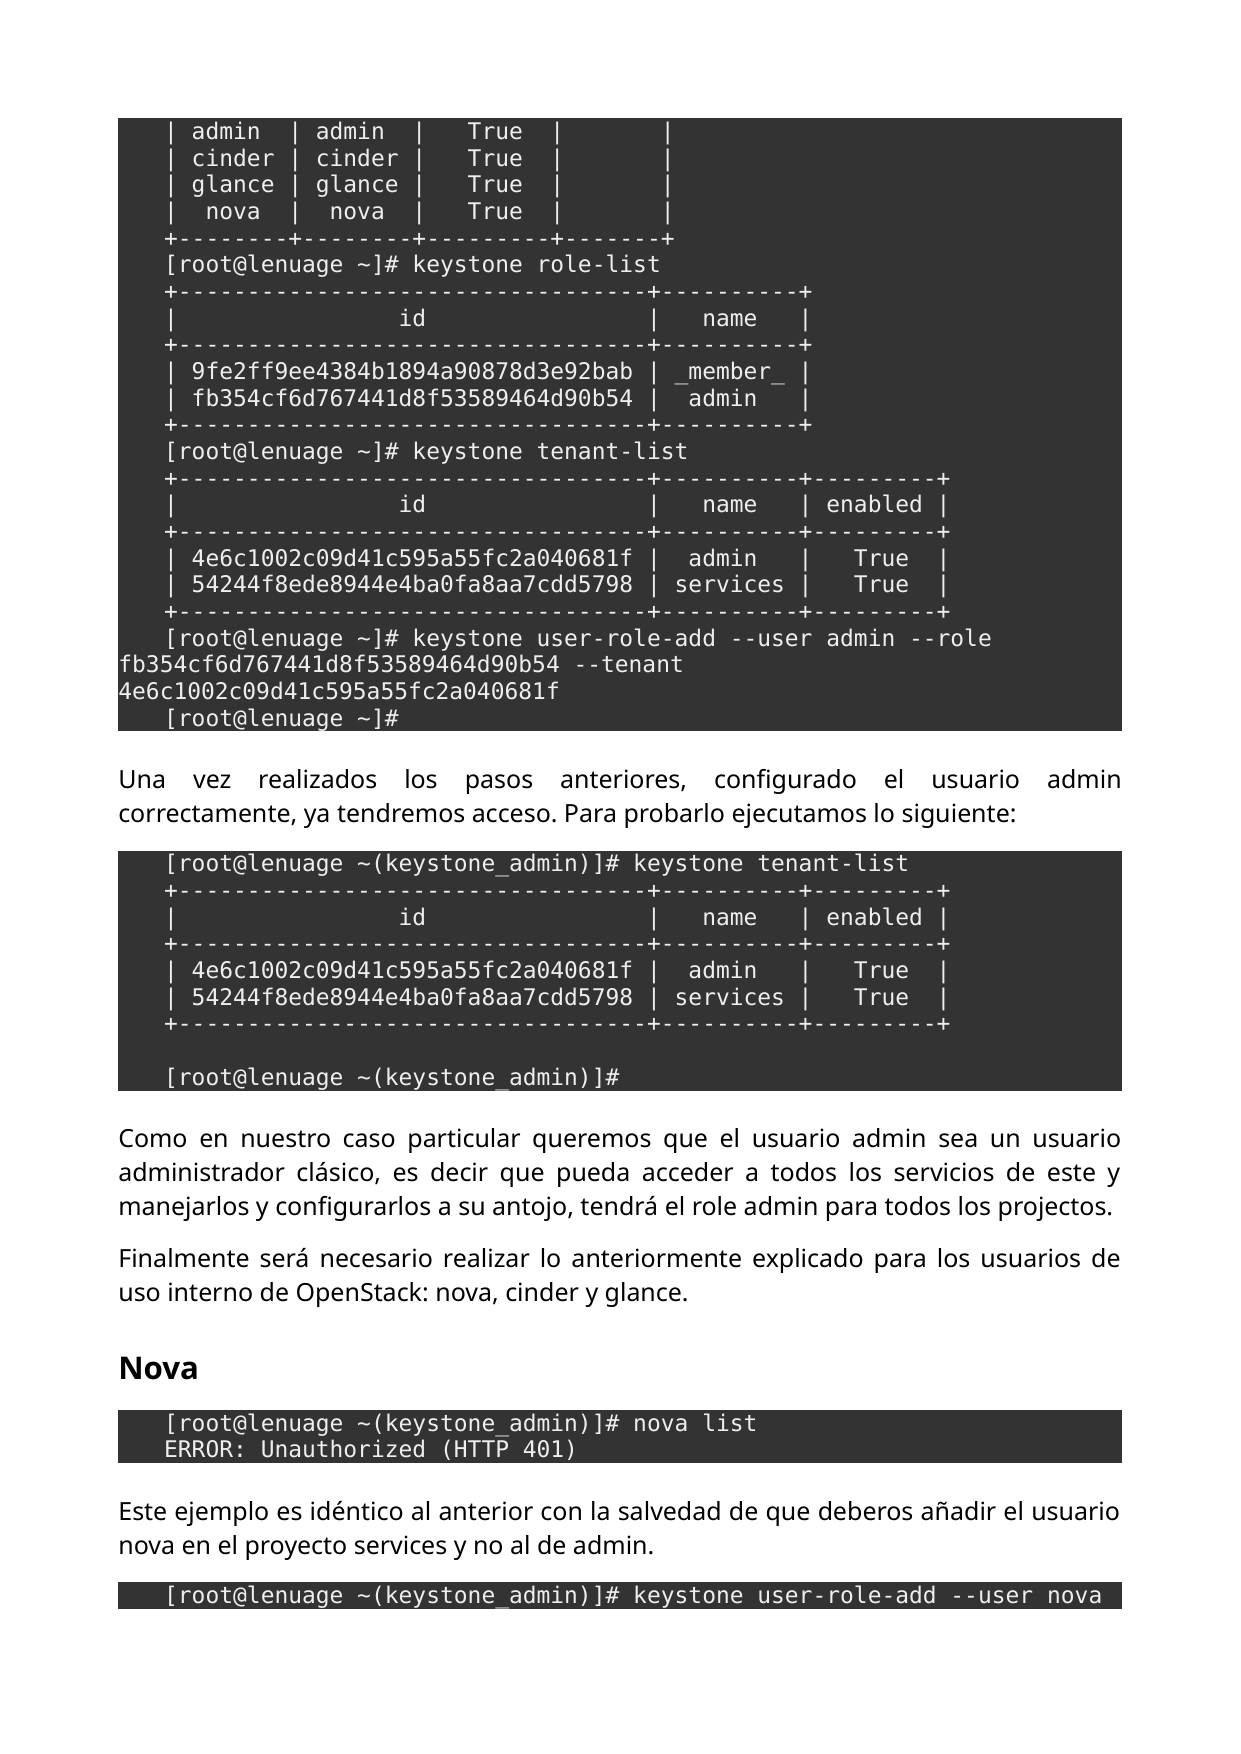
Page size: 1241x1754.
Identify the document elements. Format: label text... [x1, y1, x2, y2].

text [root@lenuage ~]# keystone tenant-list [118, 438, 1122, 465]
text Finalmente será necesario realizar lo anteriormente explicado para los usuarios de uso interno de OpenStack: nova, cinder y glance. [118, 1241, 1122, 1309]
text [root@lenuage ~(keystone_admin)]# nova list [118, 1410, 1122, 1437]
text [root@lenuage ~]# keystone role-list [118, 251, 1122, 278]
text +----------------------------------+----------+---------+ [118, 931, 1122, 957]
text [root@lenuage ~]# [118, 705, 1122, 731]
text +----------------------------------+----------+---------+ [118, 598, 1122, 625]
text ERROR: Unauthorized (HTTP 401) [118, 1437, 1122, 1463]
text [root@lenuage ~(keystone_admin)]# [118, 1064, 1122, 1091]
text +----------------------------------+----------+---------+ [118, 1011, 1122, 1037]
text | 9fe2ff9ee4384b1894a90878d3e92bab | _member_ | [118, 358, 1122, 385]
text [root@lenuage ~(keystone_admin)]# keystone user-role-add --user nova [118, 1582, 1122, 1609]
text +----------------------------------+----------+---------+ [118, 518, 1122, 545]
text | id | name | enabled | [118, 904, 1122, 931]
text +--------+--------+---------+-------+ [118, 225, 1122, 251]
text | id | name | [118, 305, 1122, 331]
text | id | name | enabled | [118, 491, 1122, 518]
text +----------------------------------+----------+ [118, 278, 1122, 305]
text | 4e6c1002c09d41c595a55fc2a040681f | admin | True | [118, 545, 1122, 571]
text | 54244f8ede8944e4ba0fa8aa7cdd5798 | services | True | [118, 984, 1122, 1011]
text | 54244f8ede8944e4ba0fa8aa7cdd5798 | services | True | [118, 571, 1122, 598]
text +----------------------------------+----------+ [118, 411, 1122, 438]
text +----------------------------------+----------+---------+ [118, 465, 1122, 491]
subtitle Nova [118, 1346, 1122, 1388]
text | glance | glance | True | | [118, 171, 1122, 198]
text | nova | nova | True | | [118, 198, 1122, 225]
text | cinder | cinder | True | | [118, 145, 1122, 171]
text | 4e6c1002c09d41c595a55fc2a040681f | admin | True | [118, 957, 1122, 984]
text [root@lenuage ~(keystone_admin)]# keystone tenant-list [118, 851, 1122, 877]
text +----------------------------------+----------+---------+ [118, 877, 1122, 904]
text Este ejemplo es idéntico al anterior con la salvedad de que deberos añadir el usuario nova en el proyecto services y no al de admin. [118, 1493, 1122, 1561]
text [root@lenuage ~]# keystone user-role-add --user admin --role fb354cf6d767441d8f53589464d90b54 --tenant 4e6c1002c09d41c595a55fc2a040681f [118, 625, 1122, 705]
text Como en nuestro caso particular queremos que el usuario admin sea un usuario administrador clásico, es decir que pueda acceder a todos los servicios de este y manejarlos y configurarlos a su antojo, tendrá el role admin para todos los projectos. [118, 1121, 1122, 1223]
text Una vez realizados los pasos anteriores, configurado el usuario admin correctamente, ya tendremos acceso. Para probarlo ejecutamos lo siguiente: [118, 761, 1122, 829]
text | admin | admin | True | | [118, 118, 1122, 145]
text | fb354cf6d767441d8f53589464d90b54 | admin | [118, 385, 1122, 411]
text +----------------------------------+----------+ [118, 331, 1122, 358]
